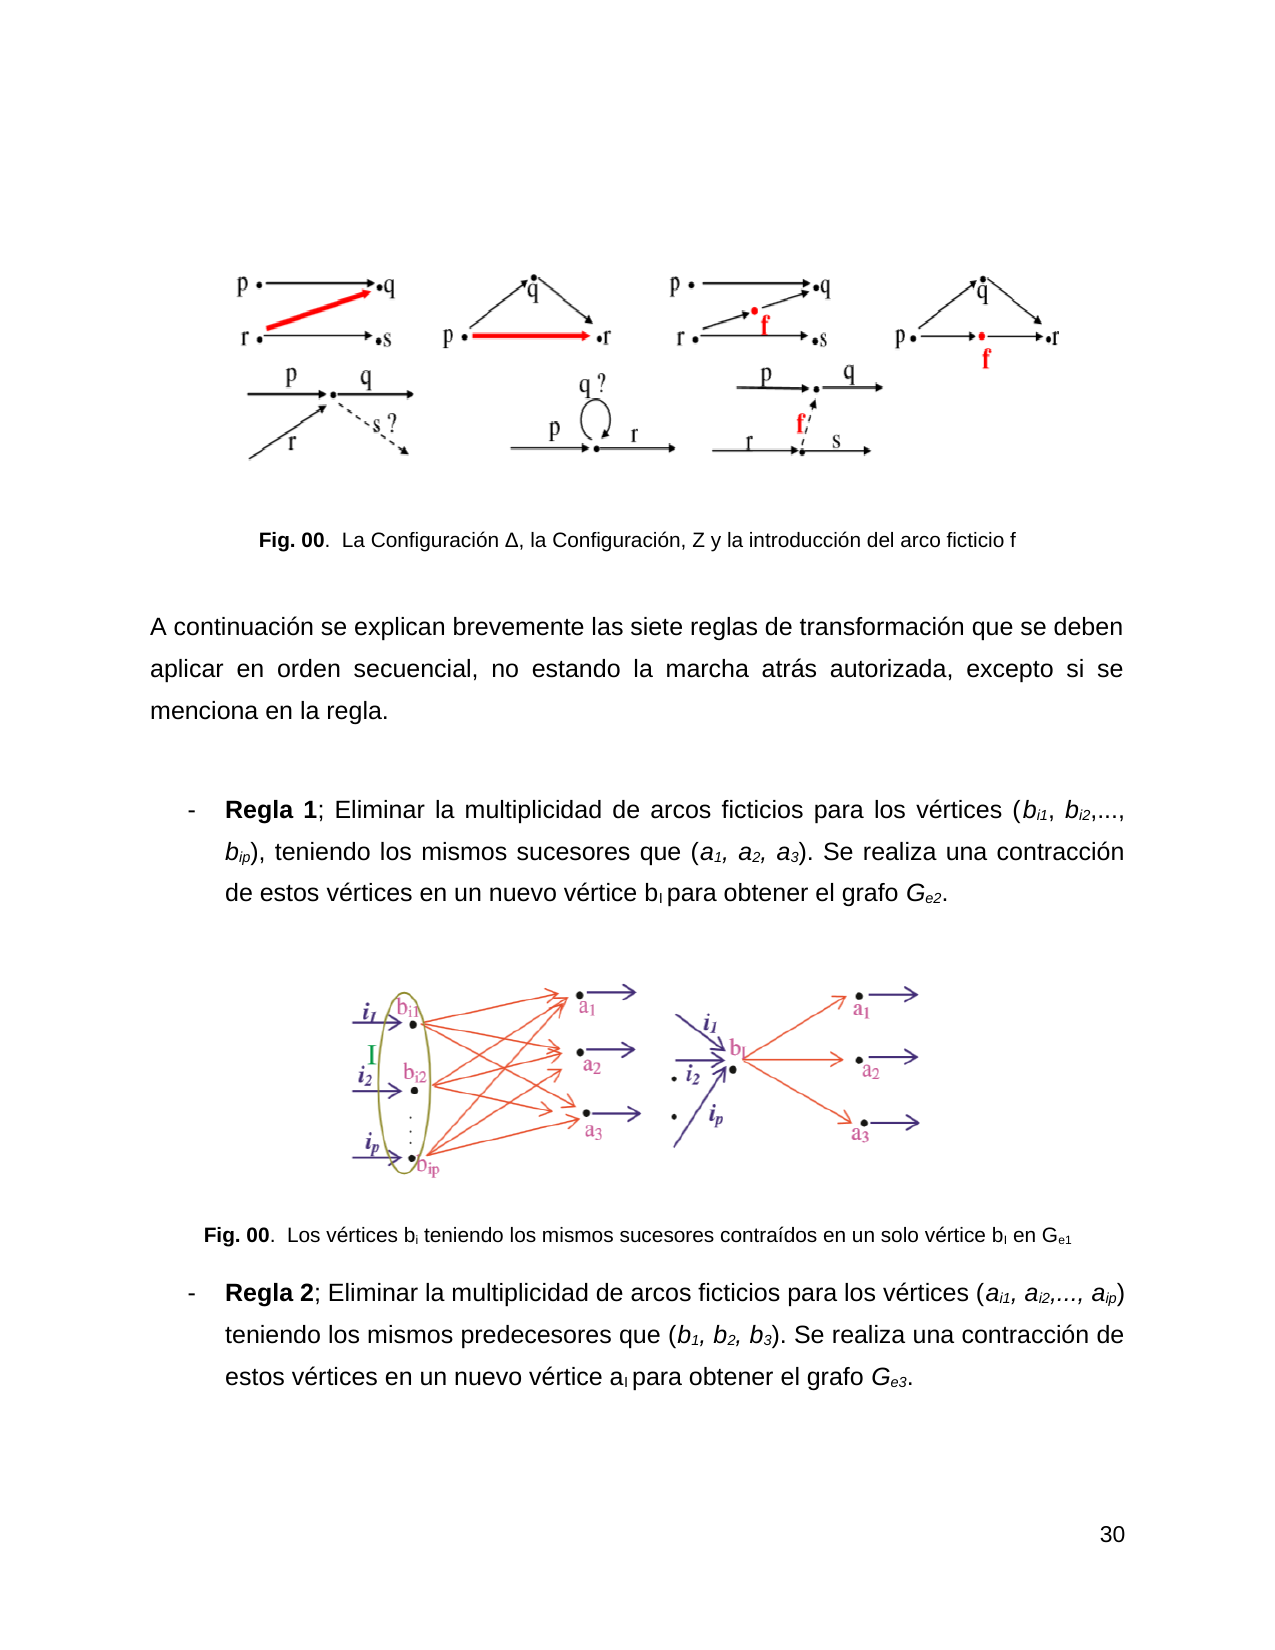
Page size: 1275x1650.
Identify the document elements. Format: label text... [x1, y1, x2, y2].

list Regla 1; Eliminar la multiplicidad de arcos ficticios para los vértices (bi1, bi2,..., bip), teniendo los mismos sucesores que (a1, a2, a3). Se realiza una contracción de estos vértices en un nuevo vértice bI para obtener el grafo Ge2. [187, 796, 1125, 907]
list Regla 2; Eliminar la multiplicidad de arcos ficticios para los vértices (ai1, ai2,..., aip) teniendo los mismos predecesores que (b1, b2, b3). Se realiza una contracción de estos vértices en un nuevo vértice aI para obtener el grafo Ge3. [187, 1279, 1125, 1391]
text A continuación se explican brevemente las siete reglas de transformación que se deben aplicar en orden secuencial, no estando la marcha atrás autorizada, excepto si se menciona en la regla. [150, 613, 1125, 724]
text Fig. 00. La Configuración Δ, la Configuración, Z y la introducción del arco ficticio f [150, 529, 1125, 552]
text Fig. 00. Los vértices bi teniendo los mismos sucesores contraídos en un solo vértice bI en Ge1 [150, 1223, 1125, 1247]
picture [323, 952, 952, 1188]
picture [188, 223, 1087, 494]
